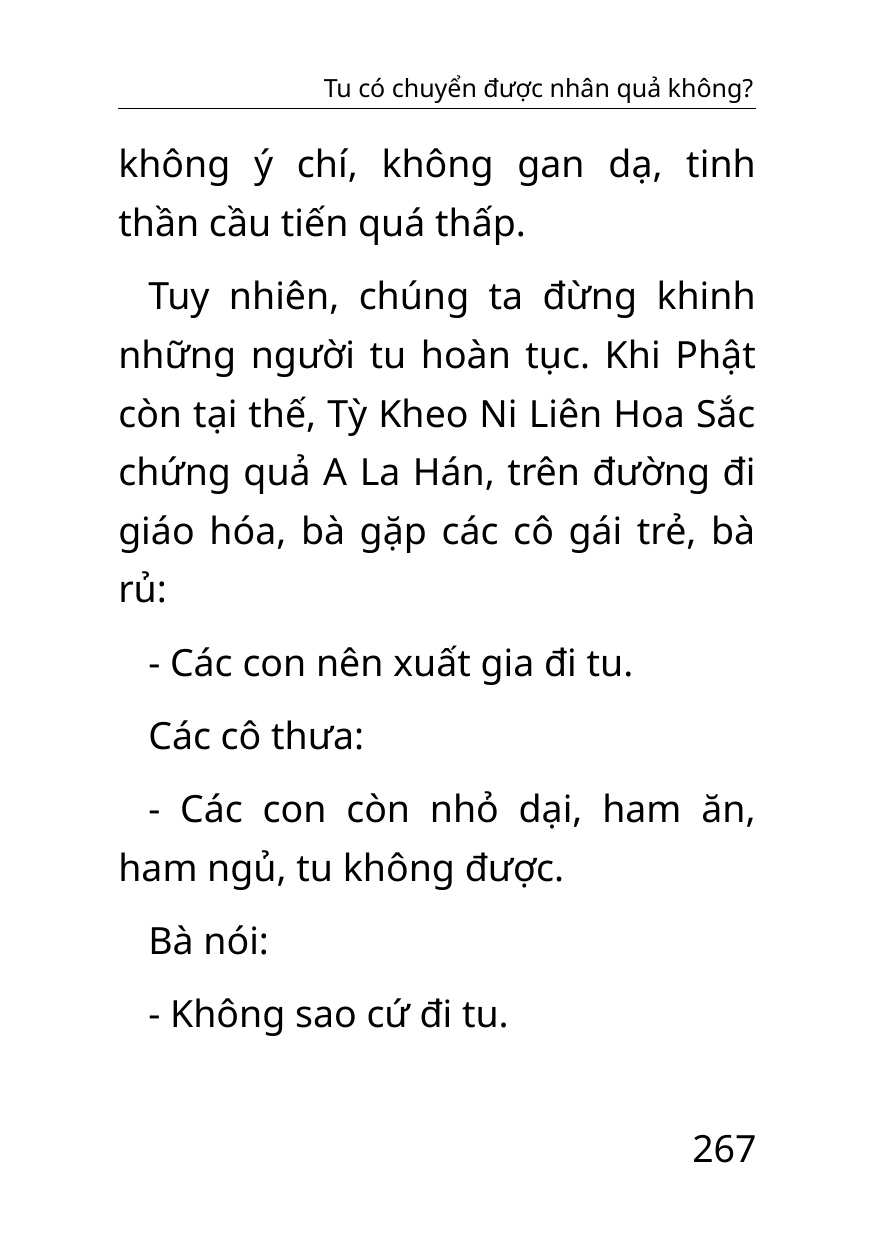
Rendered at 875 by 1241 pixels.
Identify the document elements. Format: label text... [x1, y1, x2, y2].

text - Không sao cứ đi tu. [118, 988, 756, 1039]
text Các cô thưa: [118, 709, 756, 760]
text Bà nói: [118, 914, 756, 965]
text Tuy nhiên, chúng ta đừng khinh những người tu hoàn tục. Khi Phật còn tại thế, Tỳ Kheo Ni Liên Hoa Sắc chứng quả A La Hán, trên đường đi giáo hóa, bà gặp các cô gái trẻ, bà rủ: [118, 269, 756, 614]
text không ý chí, không gan dạ, tinh thần cầu tiến quá thấp. [118, 138, 756, 247]
text - Các con nên xuất gia đi tu. [118, 636, 756, 687]
text - Các con còn nhỏ dại, ham ăn, ham ngủ, tu không được. [118, 782, 756, 892]
